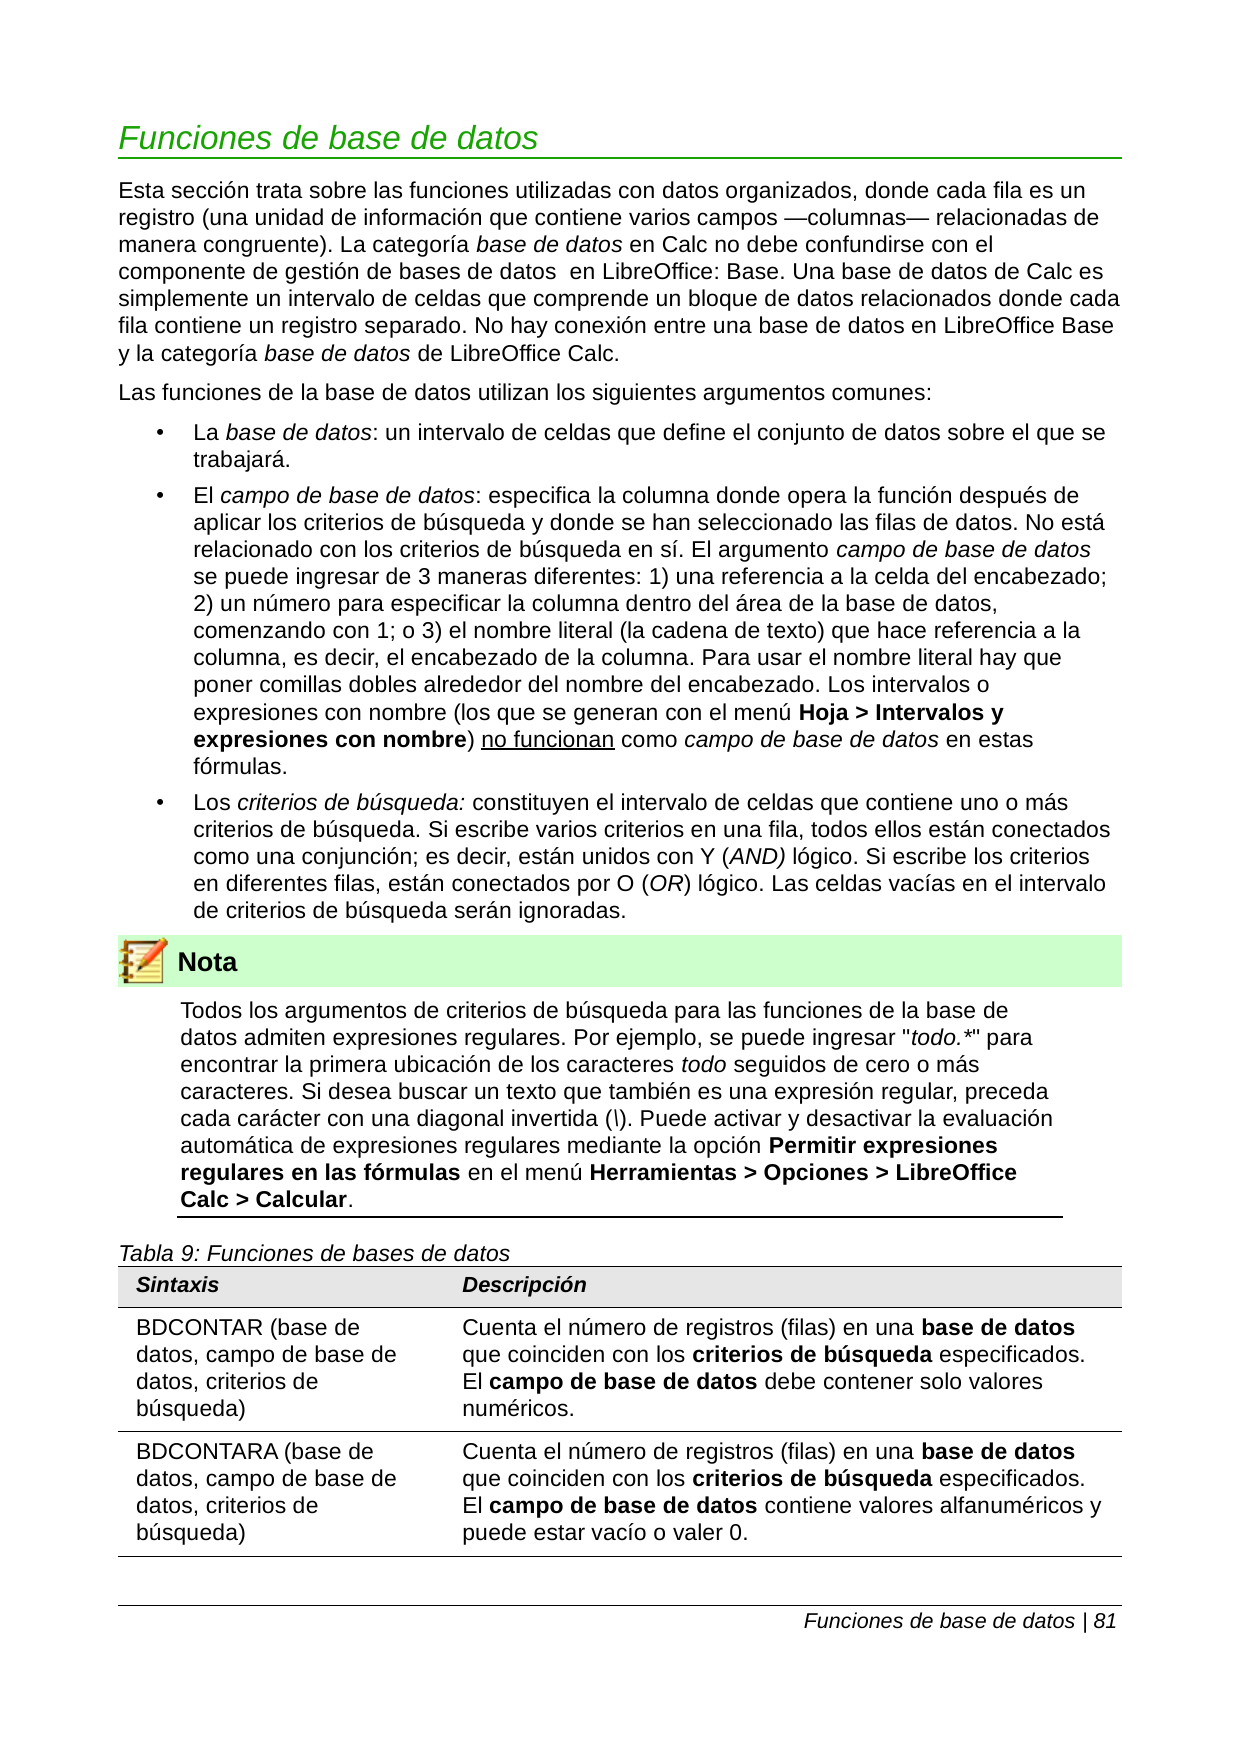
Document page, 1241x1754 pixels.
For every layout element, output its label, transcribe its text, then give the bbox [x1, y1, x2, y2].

text Las funciones de la base de datos utilizan los siguientes argumentos comunes: [118, 378, 1122, 406]
list Los criterios de búsqueda: constituyen el intervalo de celdas que contiene uno o más criterios de búsqueda. Si escribe varios criterios en una fila, todos ellos están conectados como una conjunción; es decir, están unidos con Y (AND) lógico. Si escribe los criterios en diferentes filas, están conectados por O (OR) lógico. Las celdas vacías en el intervalo de criterios de búsqueda serán ignoradas. [156, 788, 1122, 923]
subtitle Nota [118, 935, 1122, 987]
list El campo de base de datos: especifica la columna donde opera la función después de aplicar los criterios de búsqueda y donde se han seleccionado las filas de datos. No está relacionado con los criterios de búsqueda en sí. El argumento campo de base de datos se puede ingresar de 3 maneras diferentes: 1) una referencia a la celda del encabezado; 2) un número para especificar la columna dentro del área de la base de datos, comenzando con 1; o 3) el nombre literal (la cadena de texto) que hace referencia a la columna, es decir, el encabezado de la columna. Para usar el nombre literal hay que poner comillas dobles alrededor del nombre del encabezado. Los intervalos o expresiones con nombre (los que se generan con el menú Hoja > Intervalos y expresiones con nombre) no funcionan como campo de base de datos en estas fórmulas. [156, 481, 1122, 779]
list La base de datos: un intervalo de celdas que define el conjunto de datos sobre el que se trabajará. [156, 418, 1122, 472]
table_cell Cuenta el número de registros (filas) en una base de datos que coinciden con los criterios de búsqueda especificados. El campo de base de datos debe contener solo valores numéricos. [444, 1308, 1122, 1431]
table_cell BDCONTARA (base de datos, campo de base de datos, criterios de búsqueda) [118, 1432, 444, 1556]
table_header Descripción [444, 1267, 1122, 1307]
table_header Sintaxis [118, 1267, 444, 1307]
picture [119, 936, 170, 987]
table_cell BDCONTAR (base de datos, campo de base de datos, criterios de búsqueda) [118, 1308, 444, 1431]
text Todos los argumentos de criterios de búsqueda para las funciones de la base de datos admiten expresiones regulares. Por ejemplo, se puede ingresar "todo.*" para encontrar la primera ubicación de los caracteres todo seguidos de cero o más caracteres. Si desea buscar un texto que también es una expresión regular, preceda cada carácter con una diagonal invertida (\). Puede activar y desactivar la evaluación automática de expresiones regulares mediante la opción Permitir expresiones regulares en las fórmulas en el menú Herramientas > Opciones > LibreOffice Calc > Calcular. [177, 993, 1063, 1216]
text Tabla 9: Funciones de bases de datos [118, 1239, 1122, 1266]
text Esta sección trata sobre las funciones utilizadas con datos organizados, donde cada fila es un registro (una unidad de información que contiene varios campos —columnas— relacionadas de manera congruente). La categoría base de datos en Calc no debe confundirse con el componente de gestión de bases de datos en LibreOffice: Base. Una base de datos de Calc es simplemente un intervalo de celdas que comprende un bloque de datos relacionados donde cada fila contiene un registro separado. No hay conexión entre una base de datos en LibreOffice Base y la categoría base de datos de LibreOffice Calc. [118, 176, 1122, 366]
table_cell Cuenta el número de registros (filas) en una base de datos que coinciden con los criterios de búsqueda especificados. El campo de base de datos contiene valores alfanuméricos y puede estar vacío o valer 0. [444, 1432, 1122, 1556]
subtitle Funciones de base de datos [118, 118, 1122, 157]
